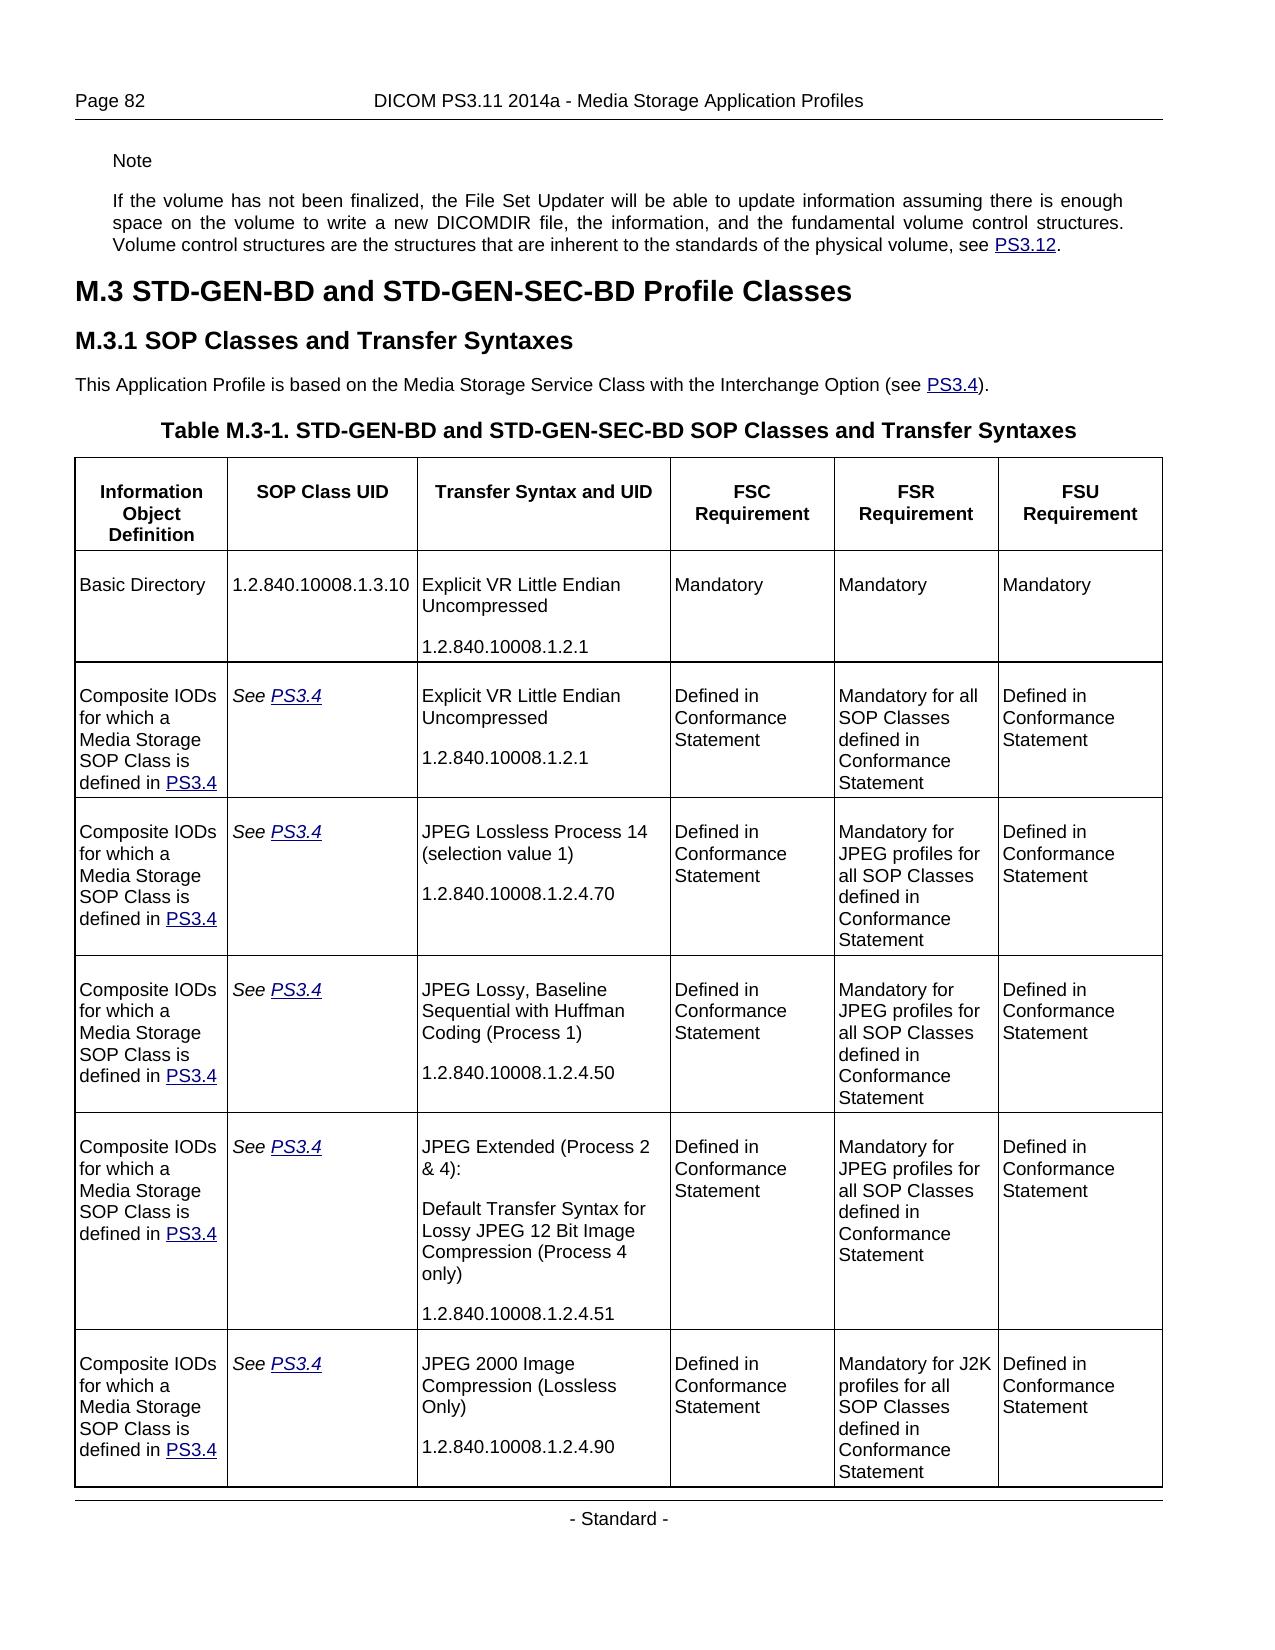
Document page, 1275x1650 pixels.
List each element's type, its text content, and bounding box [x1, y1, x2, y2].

table_cell Mandatory [999, 551, 1162, 661]
table_cell Mandatory [835, 551, 998, 661]
table_header SOP Class UID [228, 458, 417, 550]
table_cell JPEG 2000 Image Compression (Lossless Only) 1.2.840.10008.1.2.4.90 [418, 1330, 670, 1486]
table_cell See PS3.4 [228, 1330, 417, 1486]
table_header FSR Requirement [835, 458, 998, 550]
table_cell Explicit VR Little Endian Uncompressed 1.2.840.10008.1.2.1 [418, 551, 670, 661]
table_cell Defined in Conformance Statement [999, 663, 1162, 797]
table_cell Defined in Conformance Statement [999, 1113, 1162, 1329]
table_cell See PS3.4 [228, 798, 417, 955]
table_cell Defined in Conformance Statement [671, 1113, 834, 1329]
table_cell Mandatory for JPEG profiles for all SOP Classes defined in Conformance Statement [835, 1113, 998, 1329]
table_cell Mandatory for J2K profiles for all SOP Classes defined in Conformance Statement [835, 1330, 998, 1486]
table_cell 1.2.840.10008.1.3.10 [228, 551, 417, 661]
table_cell Defined in Conformance Statement [671, 956, 834, 1112]
text This Application Profile is based on the Media Storage Service Class with the Interchange Option (see PS3.4). [75, 373, 1162, 395]
table_header FSC Requirement [671, 458, 834, 550]
table_header Transfer Syntax and UID [418, 458, 670, 550]
table_cell See PS3.4 [228, 663, 417, 797]
text Table M.3-1. STD-GEN-BD and STD-GEN-SEC-BD SOP Classes and Transfer Syntaxes [75, 418, 1162, 443]
table_cell Mandatory for all SOP Classes defined in Conformance Statement [835, 663, 998, 797]
table_cell Explicit VR Little Endian Uncompressed 1.2.840.10008.1.2.1 [418, 663, 670, 797]
text M.3.1 SOP Classes and Transfer Syntaxes [75, 326, 1162, 355]
table_cell Composite IODs for which a Media Storage SOP Class is defined in PS3.4 [76, 1113, 227, 1329]
table_cell JPEG Extended (Process 2 & 4): Default Transfer Syntax for Lossy JPEG 12 Bit Image Compression (Process 4 only) 1.2.840.10008.1.2.4.51 [418, 1113, 670, 1329]
table_cell Composite IODs for which a Media Storage SOP Class is defined in PS3.4 [76, 956, 227, 1112]
table_cell Composite IODs for which a Media Storage SOP Class is defined in PS3.4 [76, 1330, 227, 1486]
table_cell Basic Directory [76, 551, 227, 661]
text Note [112, 150, 1125, 172]
table_cell Mandatory for JPEG profiles for all SOP Classes defined in Conformance Statement [835, 956, 998, 1112]
table_cell Mandatory for JPEG profiles for all SOP Classes defined in Conformance Statement [835, 798, 998, 955]
table_cell See PS3.4 [228, 1113, 417, 1329]
table_cell Defined in Conformance Statement [671, 798, 834, 955]
table_cell Composite IODs for which a Media Storage SOP Class is defined in PS3.4 [76, 663, 227, 797]
table_header Information Object Definition [76, 458, 227, 550]
table_cell Defined in Conformance Statement [999, 798, 1162, 955]
table_cell Defined in Conformance Statement [671, 663, 834, 797]
table_cell Defined in Conformance Statement [999, 1330, 1162, 1486]
table_cell JPEG Lossy, Baseline Sequential with Huffman Coding (Process 1) 1.2.840.10008.1.2.4.50 [418, 956, 670, 1112]
table_cell JPEG Lossless Process 14 (selection value 1) 1.2.840.10008.1.2.4.70 [418, 798, 670, 955]
table_cell Defined in Conformance Statement [999, 956, 1162, 1112]
table_header FSU Requirement [999, 458, 1162, 550]
table_cell Mandatory [671, 551, 834, 661]
text M.3 STD-GEN-BD and STD-GEN-SEC-BD Profile Classes [75, 274, 1162, 307]
text If the volume has not been finalized, the File Set Updater will be able to update information assuming there is enough space on the volume to write a new DICOMDIR file, the information, and the fundamental volume control structures. Volume control structures are the structures that are inherent to the standards of the physical volume, see PS3.12. [112, 190, 1125, 255]
table_cell Composite IODs for which a Media Storage SOP Class is defined in PS3.4 [76, 798, 227, 955]
table_cell See PS3.4 [228, 956, 417, 1112]
table_cell Defined in Conformance Statement [671, 1330, 834, 1486]
